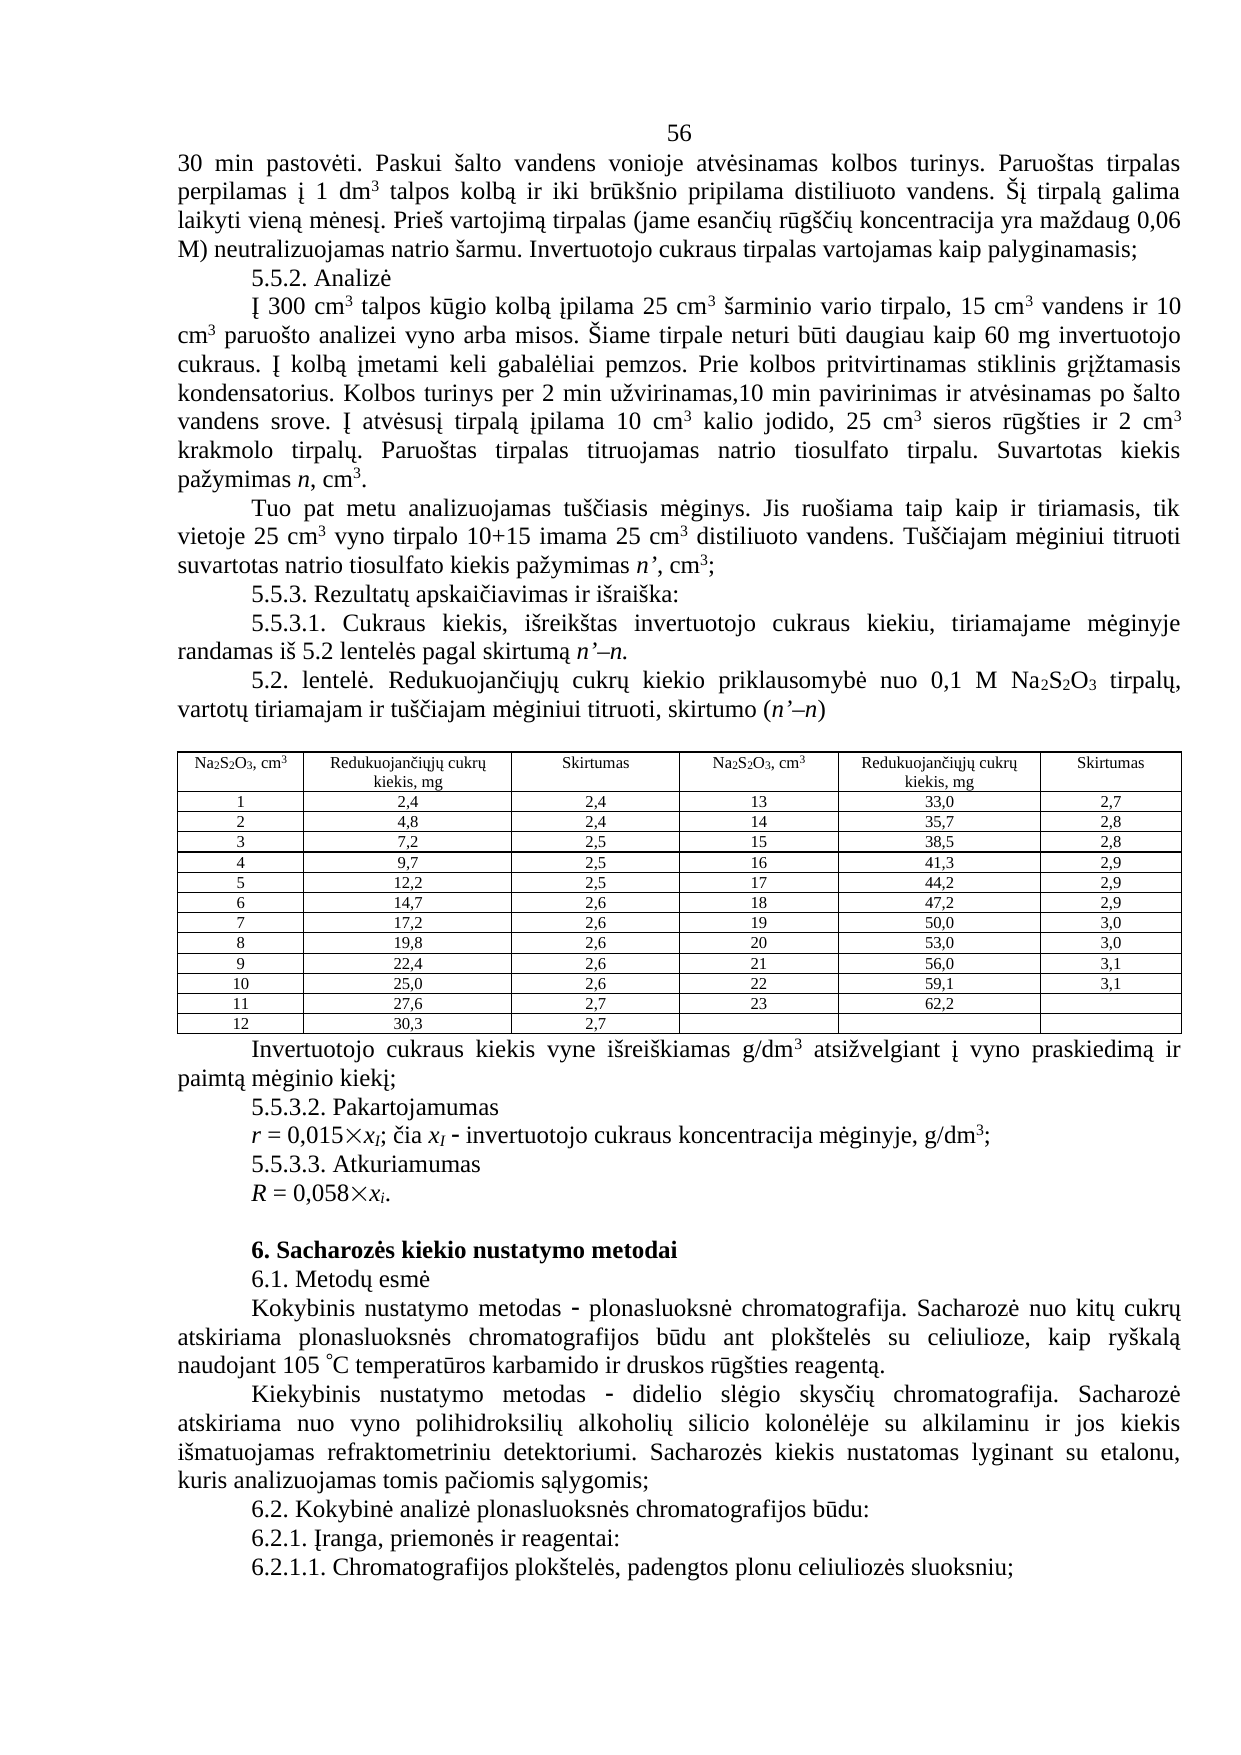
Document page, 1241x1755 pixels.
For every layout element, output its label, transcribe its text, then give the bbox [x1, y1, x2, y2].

table_cell 56,0 [839, 954, 1040, 973]
table_cell 2,8 [1041, 812, 1181, 831]
text 5.5.3. Rezultatų apskaičiavimas ir išraiška: [177, 579, 1181, 608]
table_cell 3,0 [1041, 913, 1181, 932]
table_cell 14,7 [304, 893, 511, 912]
table_cell 7,2 [304, 832, 511, 851]
table_header Redukuojančiųjų cukrų kiekis, mg [304, 753, 511, 791]
table_cell 22,4 [304, 954, 511, 973]
table_cell 38,5 [839, 832, 1040, 851]
table_cell 2,8 [1041, 832, 1181, 851]
table_cell 15 [680, 832, 838, 851]
text r = 0,015xI; čia xI  invertuotojo cukraus koncentracija mėginyje, g/dm3; [177, 1121, 1181, 1149]
table_cell 2,5 [512, 832, 679, 851]
text 6.1. Metodų esmė [177, 1264, 1181, 1293]
table_cell 2,6 [512, 933, 679, 952]
table_header Redukuojančiųjų cukrų kiekis, mg [839, 753, 1040, 791]
table_cell 9 [178, 954, 303, 973]
table_cell 2,9 [1041, 893, 1181, 912]
table_cell 8 [178, 933, 303, 952]
table_cell 2,7 [1041, 792, 1181, 811]
table_cell 2,7 [512, 994, 679, 1013]
table_cell [839, 1014, 1040, 1033]
text Invertuotojo cukraus kiekis vyne išreiškiamas g/dm3 atsižvelgiant į vyno praskiedimą ir paimtą mėginio kiekį; [177, 1034, 1181, 1092]
text Tuo pat metu analizuojamas tuščiasis mėginys. Jis ruošiama taip kaip ir tiriamasis, tik vietoje 25 cm3 vyno tirpalo 10+15 imama 25 cm3 distiliuoto vandens. Tuščiajam mėginiui titruoti suvartotas natrio tiosulfato kiekis pažymimas n’, cm3; [177, 493, 1181, 579]
text 5.5.3.2. Pakartojamumas [177, 1092, 1181, 1121]
table_cell 14 [680, 812, 838, 831]
table_cell 2,6 [512, 954, 679, 973]
table_cell 2,5 [512, 873, 679, 892]
table_header Na2S2O3, cm3 [680, 753, 838, 791]
table_cell 22 [680, 974, 838, 993]
table_cell 47,2 [839, 893, 1040, 912]
table_cell 13 [680, 792, 838, 811]
table_cell 3,0 [1041, 933, 1181, 952]
table_cell 2,5 [512, 853, 679, 872]
table_cell 17,2 [304, 913, 511, 932]
table_cell 2,4 [304, 792, 511, 811]
table_cell 3 [178, 832, 303, 851]
text 5.5.3.3. Atkuriamumas [177, 1149, 1181, 1178]
table_cell 44,2 [839, 873, 1040, 892]
table_header Na2S2O3, cm3 [178, 753, 303, 791]
table_cell 50,0 [839, 913, 1040, 932]
table_cell 27,6 [304, 994, 511, 1013]
table_cell 2,4 [512, 792, 679, 811]
text Kiekybinis nustatymo metodas  didelio slėgio skysčių chromatografija. Sacharozė atskiriama nuo vyno polihidroksilių alkoholių silicio kolonėlėje su alkilaminu ir jos kiekis išmatuojamas refraktometriniu detektoriumi. Sacharozės kiekis nustatomas lyginant su etalonu, kuris analizuojamas tomis pačiomis sąlygomis; [177, 1379, 1181, 1494]
table_cell 2,6 [512, 913, 679, 932]
table_cell 19,8 [304, 933, 511, 952]
table_cell 19 [680, 913, 838, 932]
table_cell 5 [178, 873, 303, 892]
table_cell 30,3 [304, 1014, 511, 1033]
table_cell 6 [178, 893, 303, 912]
table_cell 2,9 [1041, 873, 1181, 892]
table_cell 4 [178, 853, 303, 872]
table_cell 2,6 [512, 893, 679, 912]
table_cell 1 [178, 792, 303, 811]
table_cell 21 [680, 954, 838, 973]
table_cell 2,4 [512, 812, 679, 831]
text 6.2. Kokybinė analizė plonasluoksnės chromatografijos būdu: [177, 1494, 1181, 1523]
table_cell [1041, 1014, 1181, 1033]
table_cell 2 [178, 812, 303, 831]
table_cell 18 [680, 893, 838, 912]
text 6.2.1. Įranga, priemonės ir reagentai: [177, 1523, 1181, 1552]
table_cell 10 [178, 974, 303, 993]
table_cell 59,1 [839, 974, 1040, 993]
table_cell 2,6 [512, 974, 679, 993]
text 5.5.2. Analizė [177, 263, 1181, 291]
table_cell [680, 1014, 838, 1033]
table_cell 12,2 [304, 873, 511, 892]
table_cell 2,9 [1041, 853, 1181, 872]
text 5.5.3.1. Cukraus kiekis, išreikštas invertuotojo cukraus kiekiu, tiriamajame mėginyje randamas iš 5.2 lentelės pagal skirtumą n’–n. [177, 608, 1181, 665]
table_header Skirtumas [1041, 753, 1181, 791]
text Į 300 cm3 talpos kūgio kolbą įpilama 25 cm3 šarminio vario tirpalo, 15 cm3 vandens ir 10 cm3 paruošto analizei vyno arba misos. Šiame tirpale neturi būti daugiau kaip 60 mg invertuotojo cukraus. Į kolbą įmetami keli gabalėliai pemzos. Prie kolbos pritvirtinamas stiklinis grįžtamasis kondensatorius. Kolbos turinys per 2 min užvirinamas,10 min pavirinimas ir atvėsinamas po šalto vandens srove. Į atvėsusį tirpalą įpilama 10 cm3 kalio jodido, 25 cm3 sieros rūgšties ir 2 cm3 krakmolo tirpalų. Paruoštas tirpalas titruojamas natrio tiosulfato tirpalu. Suvartotas kiekis pažymimas n, cm3. [177, 291, 1181, 493]
table_cell 33,0 [839, 792, 1040, 811]
table_header Skirtumas [512, 753, 679, 791]
table_cell 7 [178, 913, 303, 932]
table_cell 23 [680, 994, 838, 1013]
table_cell 9,7 [304, 853, 511, 872]
table_cell 2,7 [512, 1014, 679, 1033]
text 6.2.1.1. Chromatografijos plokštelės, padengtos plonu celiuliozės sluoksniu; [177, 1552, 1181, 1581]
table_cell 62,2 [839, 994, 1040, 1013]
table_cell 3,1 [1041, 974, 1181, 993]
text 30 min pastovėti. Paskui šalto vandens vonioje atvėsinamas kolbos turinys. Paruoštas tirpalas perpilamas į 1 dm3 talpos kolbą ir iki brūkšnio pripilama distiliuoto vandens. Šį tirpalą galima laikyti vieną mėnesį. Prieš vartojimą tirpalas (jame esančių rūgščių koncentracija yra maždaug 0,06 M) neutralizuojamas natrio šarmu. Invertuotojo cukraus tirpalas vartojamas kaip palyginamasis; [177, 148, 1181, 263]
table_cell 17 [680, 873, 838, 892]
table_cell 12 [178, 1014, 303, 1033]
table_cell 11 [178, 994, 303, 1013]
table_cell 25,0 [304, 974, 511, 993]
table_cell 20 [680, 933, 838, 952]
table_cell 41,3 [839, 853, 1040, 872]
text 6. Sacharozės kiekio nustatymo metodai [177, 1236, 1181, 1264]
table_cell 53,0 [839, 933, 1040, 952]
text R = 0,058xi. [177, 1178, 1181, 1207]
table_cell 4,8 [304, 812, 511, 831]
text 5.2. lentelė. Redukuojančiųjų cukrų kiekio priklausomybė nuo 0,1 M Na2S2O3 tirpalų, vartotų tiriamajam ir tuščiajam mėginiui titruoti, skirtumo (n’–n) [177, 665, 1181, 723]
table_cell 35,7 [839, 812, 1040, 831]
text Kokybinis nustatymo metodas  plonasluoksnė chromatografija. Sacharozė nuo kitų cukrų atskiriama plonasluoksnės chromatografijos būdu ant plokštelės su celiulioze, kaip ryškalą naudojant 105 C temperatūros karbamido ir druskos rūgšties reagentą. [177, 1293, 1181, 1379]
table_cell 3,1 [1041, 954, 1181, 973]
table_cell 16 [680, 853, 838, 872]
table_cell [1041, 994, 1181, 1013]
